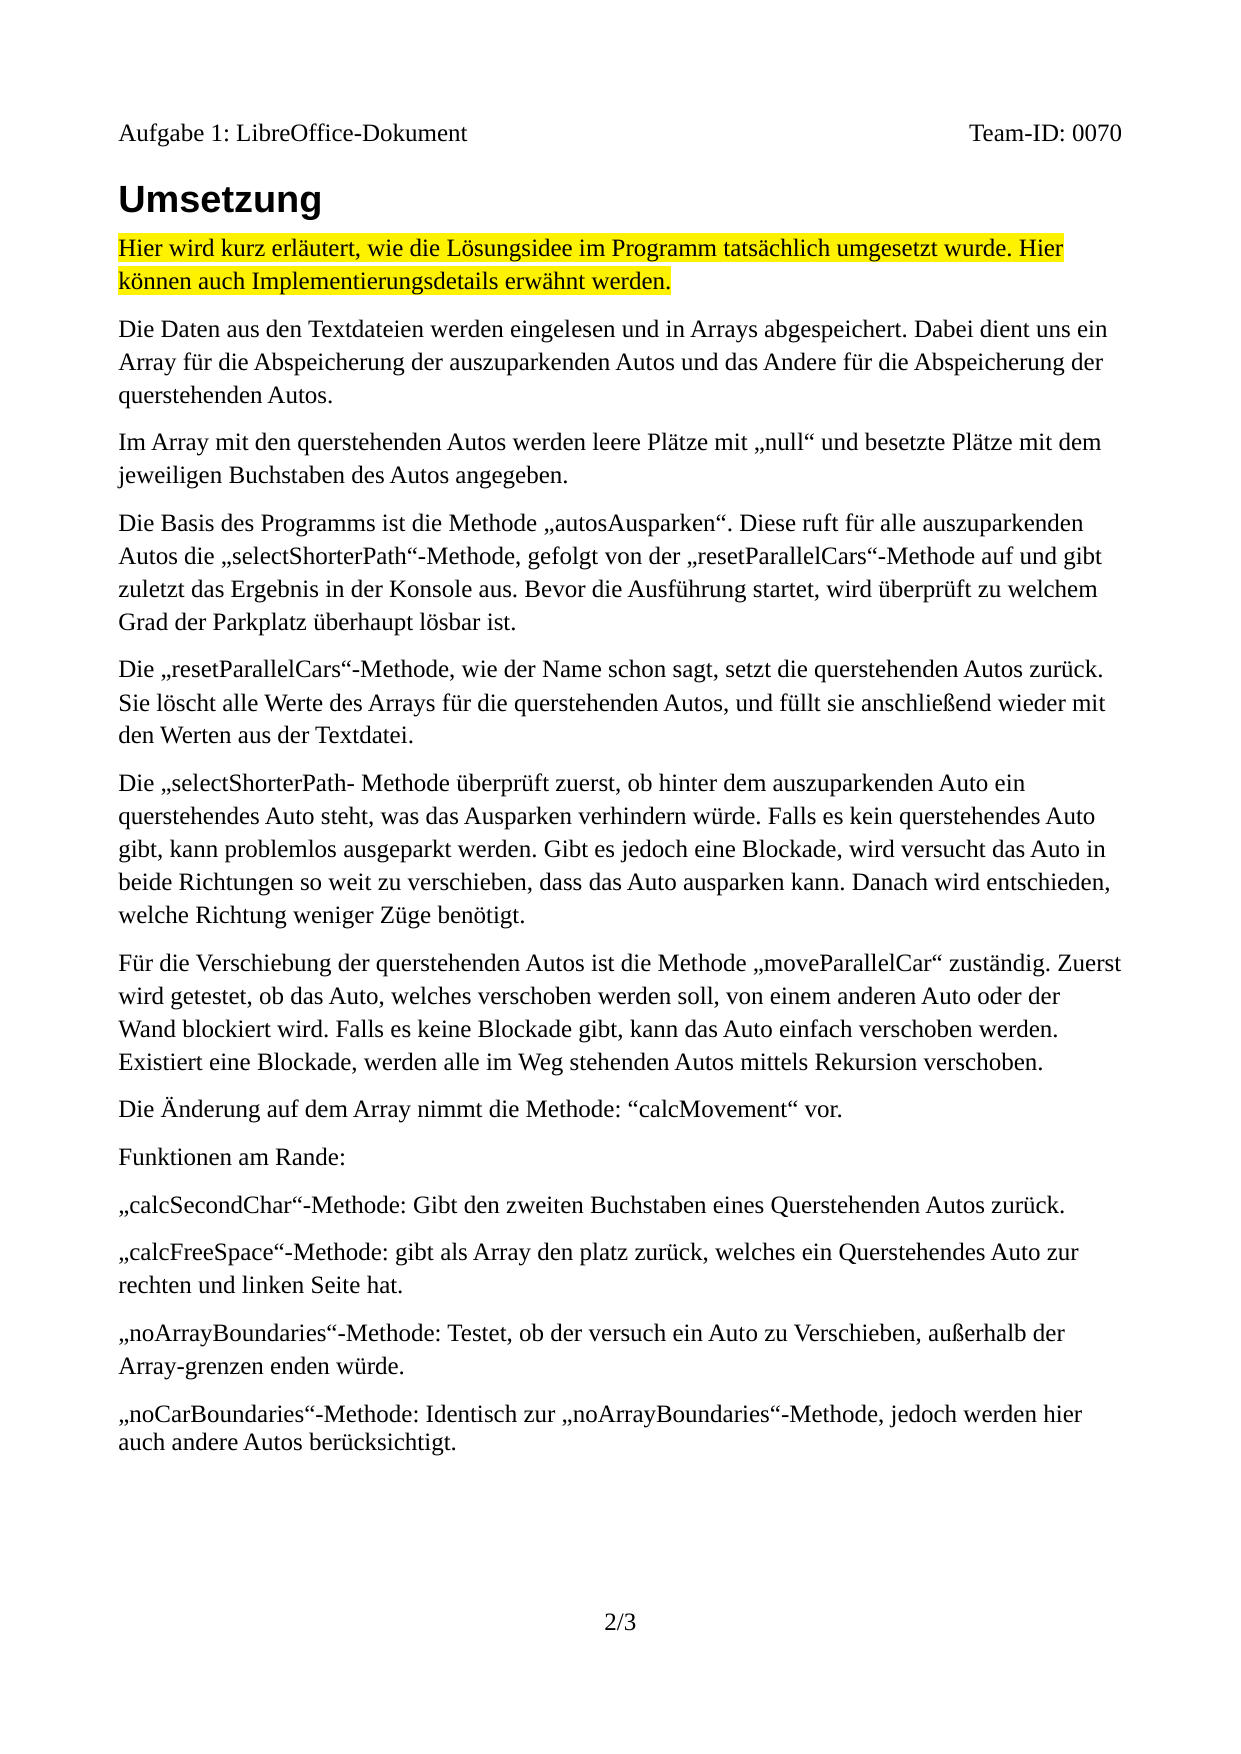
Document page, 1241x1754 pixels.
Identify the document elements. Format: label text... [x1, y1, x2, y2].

text „calcFreeSpace“-Methode: gibt als Array den platz zurück, welches ein Querstehendes Auto zur rechten und linken Seite hat. [118, 1237, 1122, 1299]
text Die „selectShorterPath- Methode überprüft zuerst, ob hinter dem auszuparkenden Auto ein querstehendes Auto steht, was das Ausparken verhindern würde. Falls es kein querstehendes Auto gibt, kann problemlos ausgeparkt werden. Gibt es jedoch eine Blockade, wird versucht das Auto in beide Richtungen so weit zu verschieben, dass das Auto ausparken kann. Danach wird entschieden, welche Richtung weniger Züge benötigt. [118, 768, 1122, 929]
text Die Daten aus den Textdateien werden eingelesen und in Arrays abgespeichert. Dabei dient uns ein Array für die Abspeicherung der auszuparkenden Autos und das Andere für die Abspeicherung der querstehenden Autos. [118, 314, 1122, 408]
text „noCarBoundaries“-Methode: Identisch zur „noArrayBoundaries“-Methode, jedoch werden hier auch andere Autos berücksichtigt. [118, 1399, 1122, 1456]
text Die „resetParallelCars“-Methode, wie der Name schon sagt, setzt die querstehenden Autos zurück. Sie löscht alle Werte des Arrays für die querstehenden Autos, und füllt sie anschließend wieder mit den Werten aus der Textdatei. [118, 654, 1122, 749]
text „calcSecondChar“-Methode: Gibt den zweiten Buchstaben eines Querstehenden Autos zurück. [118, 1190, 1122, 1218]
text Hier wird kurz erläutert, wie die Lösungsidee im Programm tatsächlich umgesetzt wurde. Hier können auch Implementierungsdetails erwähnt werden. [118, 233, 1122, 295]
text Für die Verschiebung der querstehenden Autos ist die Methode „moveParallelCar“ zuständig. Zuerst wird getestet, ob das Auto, welches verschoben werden soll, von einem anderen Auto oder der Wand blockiert wird. Falls es keine Blockade gibt, kann das Auto einfach verschoben werden. Existiert eine Blockade, werden alle im Weg stehenden Autos mittels Rekursion verschoben. [118, 948, 1122, 1076]
text Funktionen am Rande: [118, 1142, 1122, 1171]
subtitle Umsetzung [118, 177, 1122, 221]
text Die Änderung auf dem Array nimmt die Methode: “calcMovement“ vor. [118, 1094, 1122, 1123]
text „noArrayBoundaries“-Methode: Testet, ob der versuch ein Auto zu Verschieben, außerhalb der Array-grenzen enden würde. [118, 1318, 1122, 1380]
text Die Basis des Programms ist die Methode „autosAusparken“. Diese ruft für alle auszuparkenden Autos die „selectShorterPath“-Methode, gefolgt von der „resetParallelCars“-Methode auf und gibt zuletzt das Ergebnis in der Konsole aus. Bevor die Ausführung startet, wird überprüft zu welchem Grad der Parkplatz überhaupt lösbar ist. [118, 508, 1122, 636]
text Im Array mit den querstehenden Autos werden leere Plätze mit „null“ und besetzte Plätze mit dem jeweiligen Buchstaben des Autos angegeben. [118, 427, 1122, 489]
